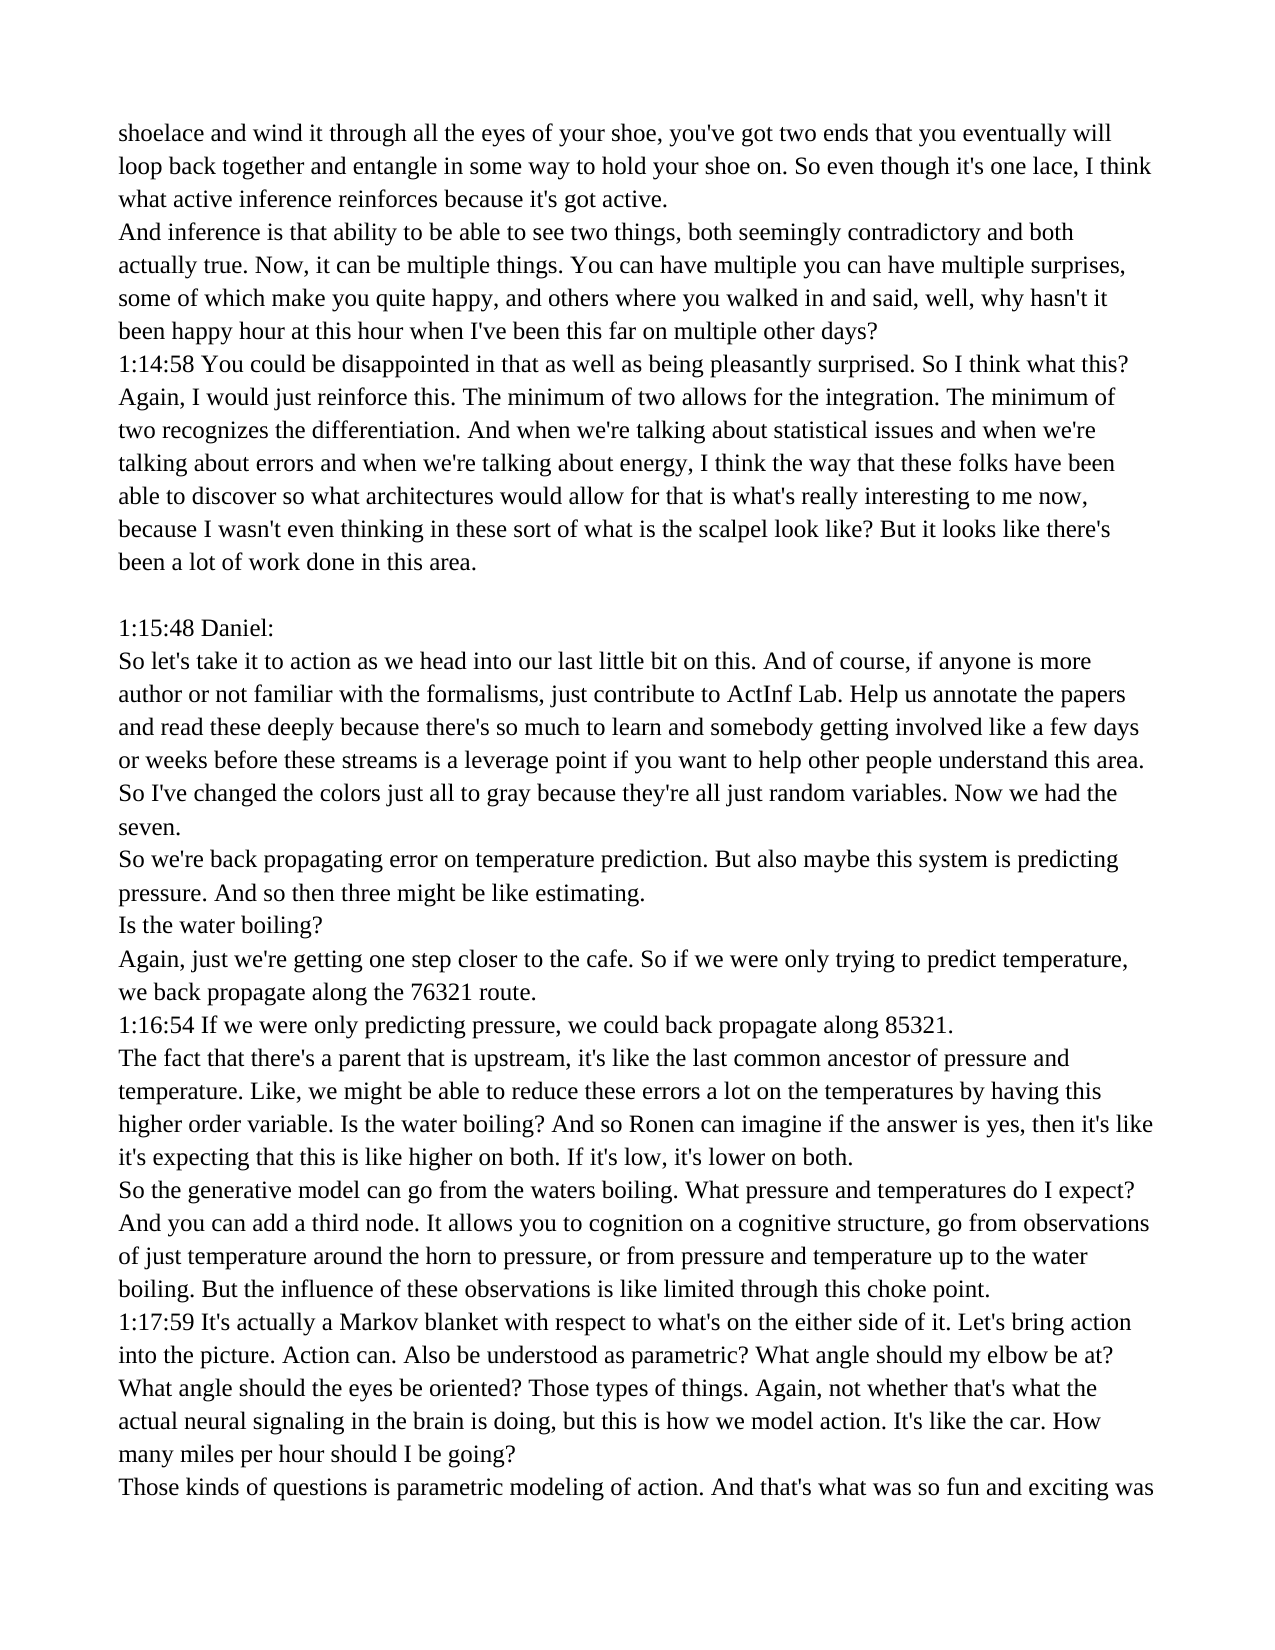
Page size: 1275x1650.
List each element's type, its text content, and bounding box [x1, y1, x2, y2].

text So the generative model can go from the waters boiling. What pressure and temperatures do I expect? And you can add a third node. It allows you to cognition on a cognitive structure, go from observations of just temperature around the horn to pressure, or from pressure and temperature up to the water boiling. But the influence of these observations is like limited through this choke point. [118, 1175, 1157, 1303]
text Is the water boiling? [118, 911, 1157, 939]
text What angle should the eyes be oriented? Those types of things. Again, not whether that's what the actual neural signaling in the brain is doing, but this is how we model action. It's like the car. How many miles per hour should I be going? [118, 1373, 1157, 1468]
text So we're back propagating error on temperature prediction. But also maybe this system is predicting pressure. And so then three might be like estimating. [118, 844, 1157, 906]
text Those kinds of questions is parametric modeling of action. And that's what was so fun and exciting was [118, 1472, 1157, 1501]
text And inference is that ability to be able to see two things, both seemingly contradictory and both actually true. Now, it can be multiple things. You can have multiple you can have multiple surprises, some of which make you quite happy, and others where you walked in and said, well, why hasn't it been happy hour at this hour when I've been this far on multiple other days? [118, 217, 1157, 345]
text The fact that there's a parent that is upstream, it's like the last common ancestor of pressure and temperature. Like, we might be able to reduce these errors a lot on the temperatures by having this higher order variable. Is the water boiling? And so Ronen can imagine if the answer is yes, then it's like it's expecting that this is like higher on both. If it's low, it's lower on both. [118, 1043, 1157, 1171]
text 1:14:58 You could be disappointed in that as well as being pleasantly surprised. So I think what this? [118, 349, 1157, 378]
text 1:17:59 It's actually a Markov blanket with respect to what's on the either side of it. Let's bring action into the picture. Action can. Also be understood as parametric? What angle should my elbow be at? [118, 1307, 1157, 1369]
text So let's take it to action as we head into our last little bit on this. And of course, if anyone is more author or not familiar with the formalisms, just contribute to ActInf Lab. Help us annotate the papers and read these deeply because there's so much to learn and somebody getting involved like a few days or weeks before these streams is a leverage point if you want to help other people understand this area. So I've changed the colors just all to gray because they're all just random variables. Now we had the seven. [118, 646, 1157, 840]
text Again, just we're getting one step closer to the cafe. So if we were only trying to predict temperature, we back propagate along the 76321 route. [118, 944, 1157, 1005]
text 1:16:54 If we were only predicting pressure, we could back propagate along 85321. [118, 1010, 1157, 1038]
text shoelace and wind it through all the eyes of your shoe, you've got two ends that you eventually will loop back together and entangle in some way to hold your shoe on. So even though it's one lace, I think what active inference reinforces because it's got active. [118, 118, 1157, 213]
text 1:15:48 Daniel: [118, 613, 1157, 642]
text Again, I would just reinforce this. The minimum of two allows for the integration. The minimum of two recognizes the differentiation. And when we're talking about statistical issues and when we're talking about errors and when we're talking about energy, I think the way that these folks have been able to discover so what architectures would allow for that is what's really interesting to me now, because I wasn't even thinking in these sort of what is the scalpel look like? But it looks like there's been a lot of work done in this area. [118, 382, 1157, 576]
